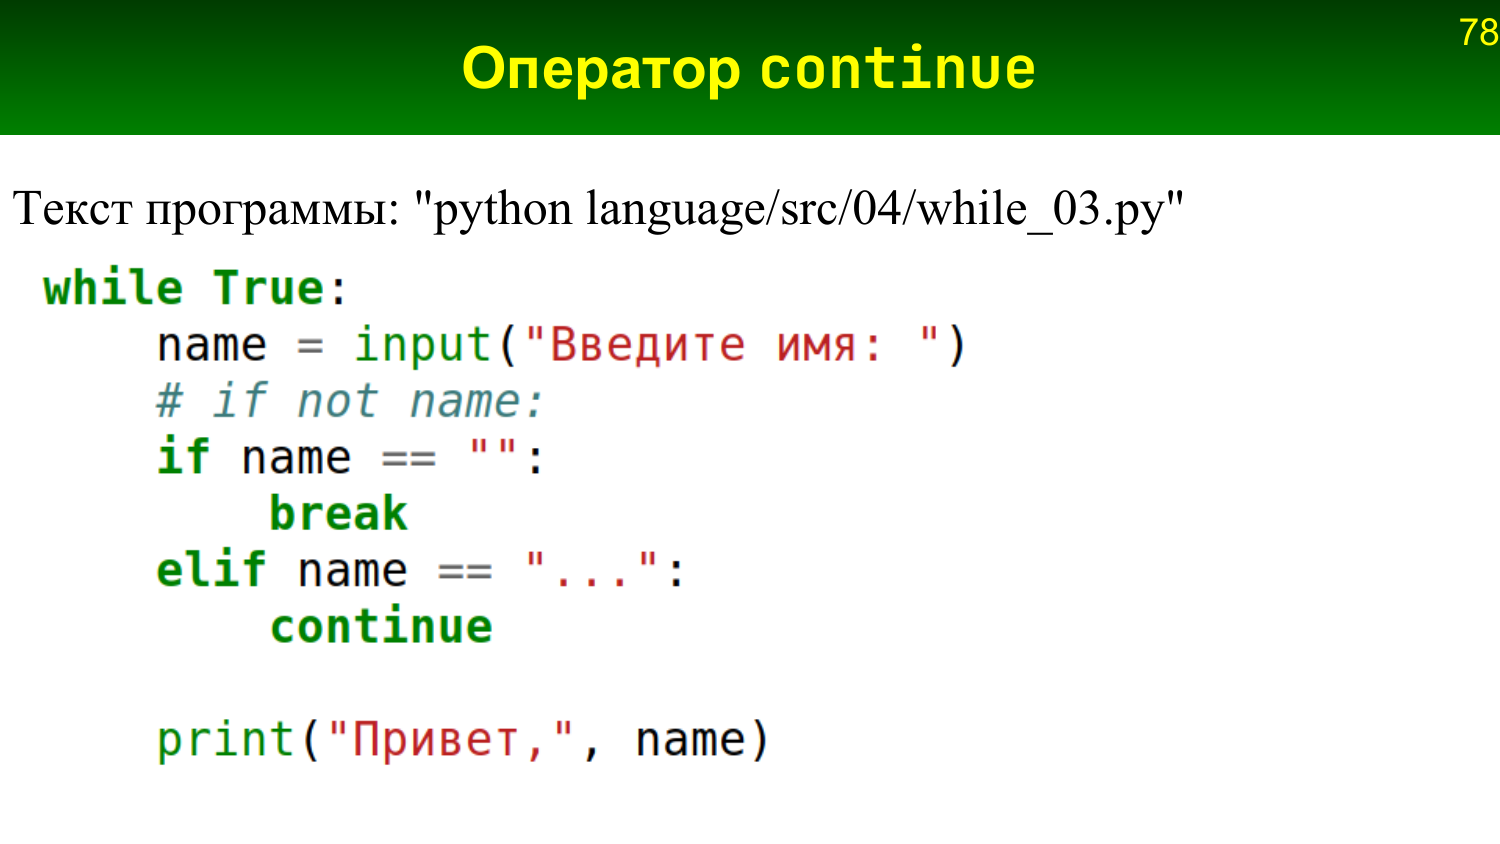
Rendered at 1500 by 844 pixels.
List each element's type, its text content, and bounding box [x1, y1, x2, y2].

title Оператор continue [75, 0, 1426, 130]
text_box Текст программы: "python language/src/04/while_03.py" [11, 167, 1200, 243]
picture [29, 259, 975, 776]
